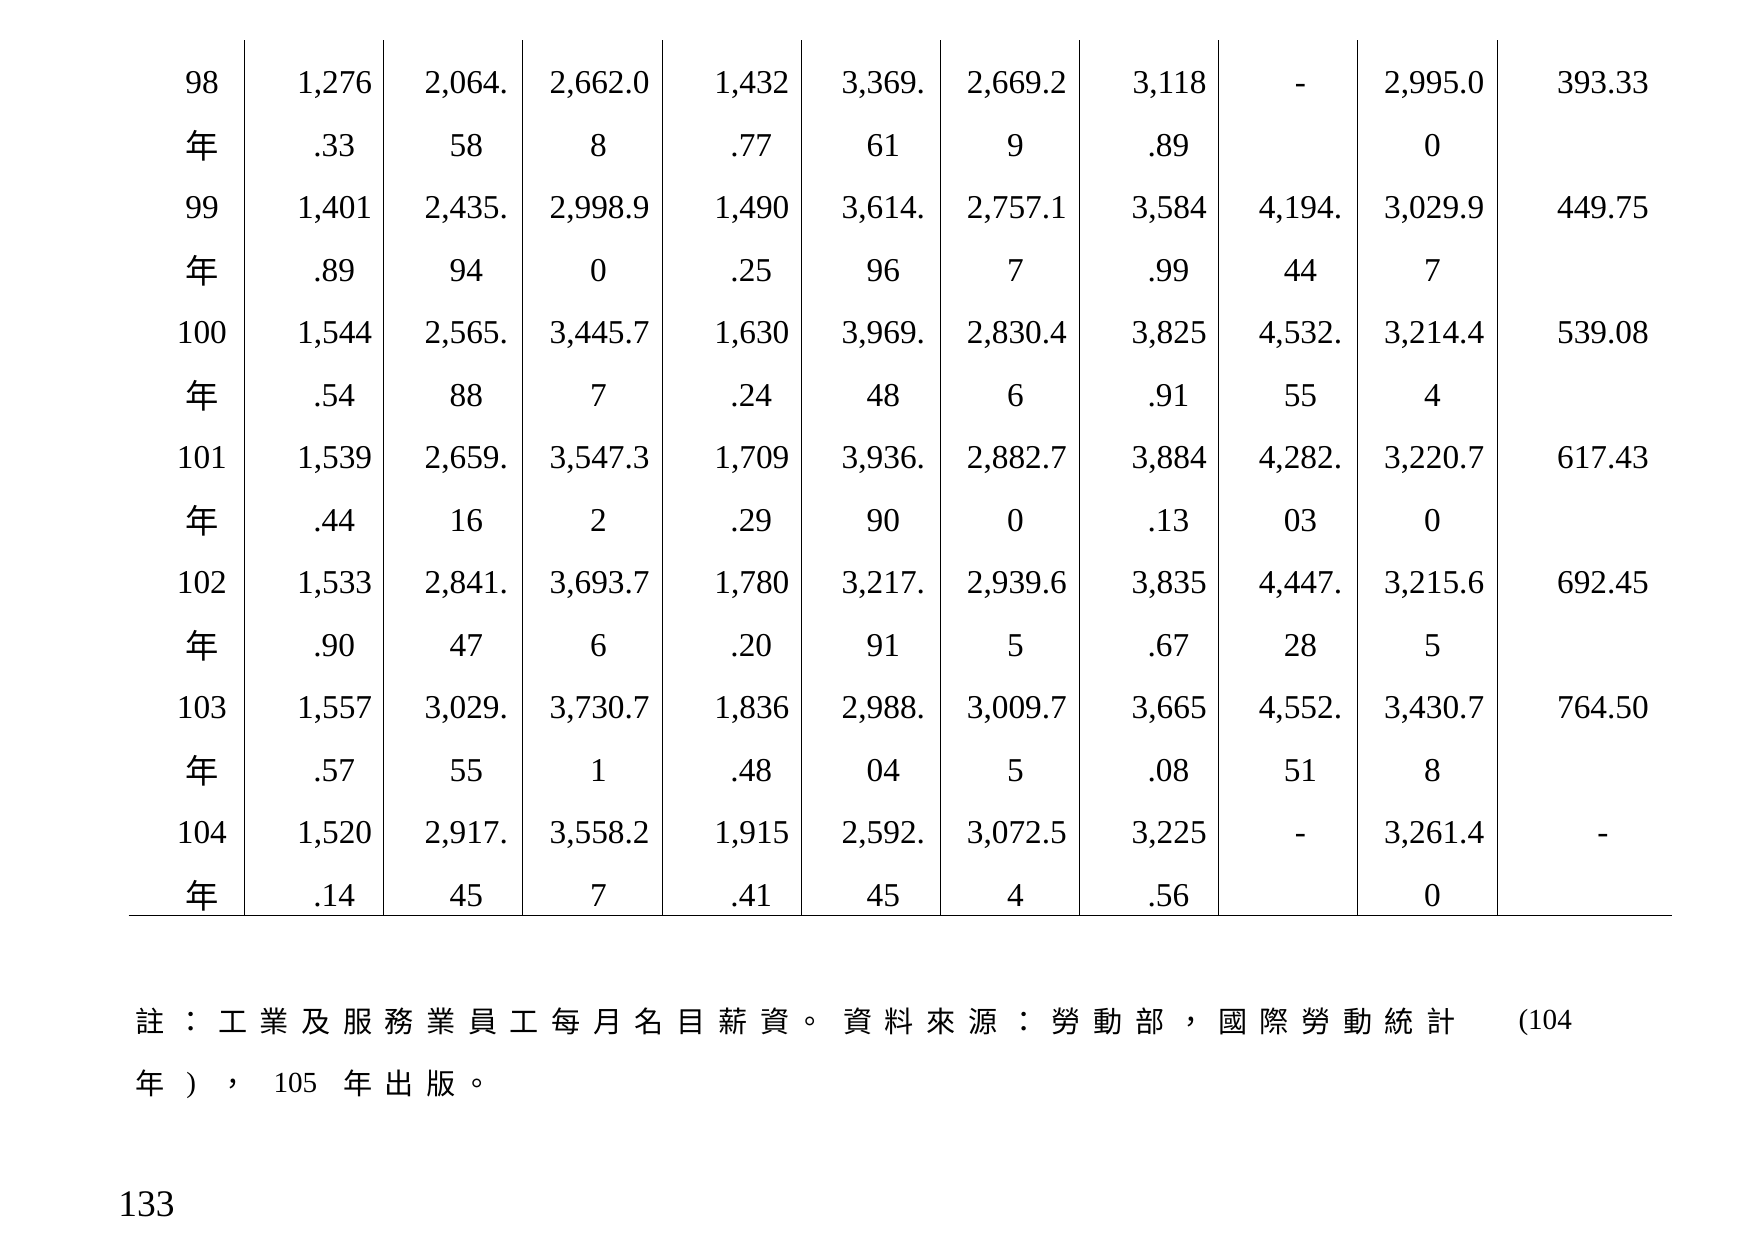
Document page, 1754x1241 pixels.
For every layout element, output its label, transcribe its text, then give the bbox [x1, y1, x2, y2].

table_cell 4,552.51 [1219, 665, 1357, 790]
table_cell 4,532.55 [1219, 290, 1357, 415]
table_cell 4,194.44 [1219, 165, 1357, 290]
table_cell - [1219, 790, 1357, 915]
table_cell 3,369.61 [802, 40, 940, 165]
table_cell 3,547.32 [523, 415, 662, 540]
table_cell 2,882.70 [941, 415, 1079, 540]
table_cell 3,936.90 [802, 415, 940, 540]
table_cell 3,217.91 [802, 540, 940, 665]
table_cell 1,709.29 [663, 415, 801, 540]
table_cell 3,835.67 [1080, 540, 1218, 665]
table_cell 1,544.54 [245, 290, 383, 415]
table_cell 3,969.48 [802, 290, 940, 415]
table_cell 1,780.20 [663, 540, 801, 665]
table_cell 3,215.65 [1358, 540, 1497, 665]
table_cell 1,276.33 [245, 40, 383, 165]
table_cell 449.75 [1498, 165, 1672, 290]
table_cell 3,665.08 [1080, 665, 1218, 790]
table_cell 3,009.75 [941, 665, 1079, 790]
table_cell 1,533.90 [245, 540, 383, 665]
table_cell 3,214.44 [1358, 290, 1497, 415]
table_cell - [1219, 40, 1357, 165]
table_cell 2,662.08 [523, 40, 662, 165]
table_cell 3,220.70 [1358, 415, 1497, 540]
table_cell 103年 [129, 665, 244, 790]
table_cell 104年 [129, 790, 244, 915]
table_cell 102年 [129, 540, 244, 665]
table_cell 101年 [129, 415, 244, 540]
table_cell 2,939.65 [941, 540, 1079, 665]
table_cell 1,520.14 [245, 790, 383, 915]
table_cell 2,988.04 [802, 665, 940, 790]
table_cell 3,261.40 [1358, 790, 1497, 915]
table_cell 2,841.47 [384, 540, 522, 665]
table_cell 3,445.77 [523, 290, 662, 415]
table_cell 100年 [129, 290, 244, 415]
table_cell 1,915.41 [663, 790, 801, 915]
table_cell 3,029.97 [1358, 165, 1497, 290]
table_cell 393.33 [1498, 40, 1672, 165]
table_cell 3,072.54 [941, 790, 1079, 915]
table_cell 3,225.56 [1080, 790, 1218, 915]
table_cell 764.50 [1498, 665, 1672, 790]
table_cell 2,917.45 [384, 790, 522, 915]
table_cell 617.43 [1498, 415, 1672, 540]
table_cell 3,558.27 [523, 790, 662, 915]
table_cell 1,630.24 [663, 290, 801, 415]
table_cell 1,539.44 [245, 415, 383, 540]
table_cell 2,592.45 [802, 790, 940, 915]
table_cell 3,029.55 [384, 665, 522, 790]
table_cell 3,430.78 [1358, 665, 1497, 790]
table_cell 539.08 [1498, 290, 1672, 415]
text 註：工業及服務業員工每月名目薪資。資料來源：勞動部，國際勞動統計 (104年)，105年出版。 [128, 978, 1628, 1103]
table_cell 3,693.76 [523, 540, 662, 665]
table_cell 3,825.91 [1080, 290, 1218, 415]
table_cell 1,557.57 [245, 665, 383, 790]
table_cell 2,995.00 [1358, 40, 1497, 165]
table_cell 2,565.88 [384, 290, 522, 415]
table_cell 3,614.96 [802, 165, 940, 290]
table_cell 98年 [129, 40, 244, 165]
table_cell 2,757.17 [941, 165, 1079, 290]
table_cell 3,884.13 [1080, 415, 1218, 540]
table_cell 3,730.71 [523, 665, 662, 790]
table_cell 2,659.16 [384, 415, 522, 540]
table_cell - [1498, 790, 1672, 915]
table_cell 2,669.29 [941, 40, 1079, 165]
table_cell 3,118.89 [1080, 40, 1218, 165]
table_cell 2,435.94 [384, 165, 522, 290]
table_cell 99年 [129, 165, 244, 290]
table_cell 1,836.48 [663, 665, 801, 790]
table_cell 1,401.89 [245, 165, 383, 290]
table_cell 3,584.99 [1080, 165, 1218, 290]
table_cell 2,064.58 [384, 40, 522, 165]
table_cell 1,432.77 [663, 40, 801, 165]
table_cell 692.45 [1498, 540, 1672, 665]
table_cell 2,830.46 [941, 290, 1079, 415]
table_cell 4,447.28 [1219, 540, 1357, 665]
table_cell 1,490.25 [663, 165, 801, 290]
table_cell 4,282.03 [1219, 415, 1357, 540]
table_cell 2,998.90 [523, 165, 662, 290]
